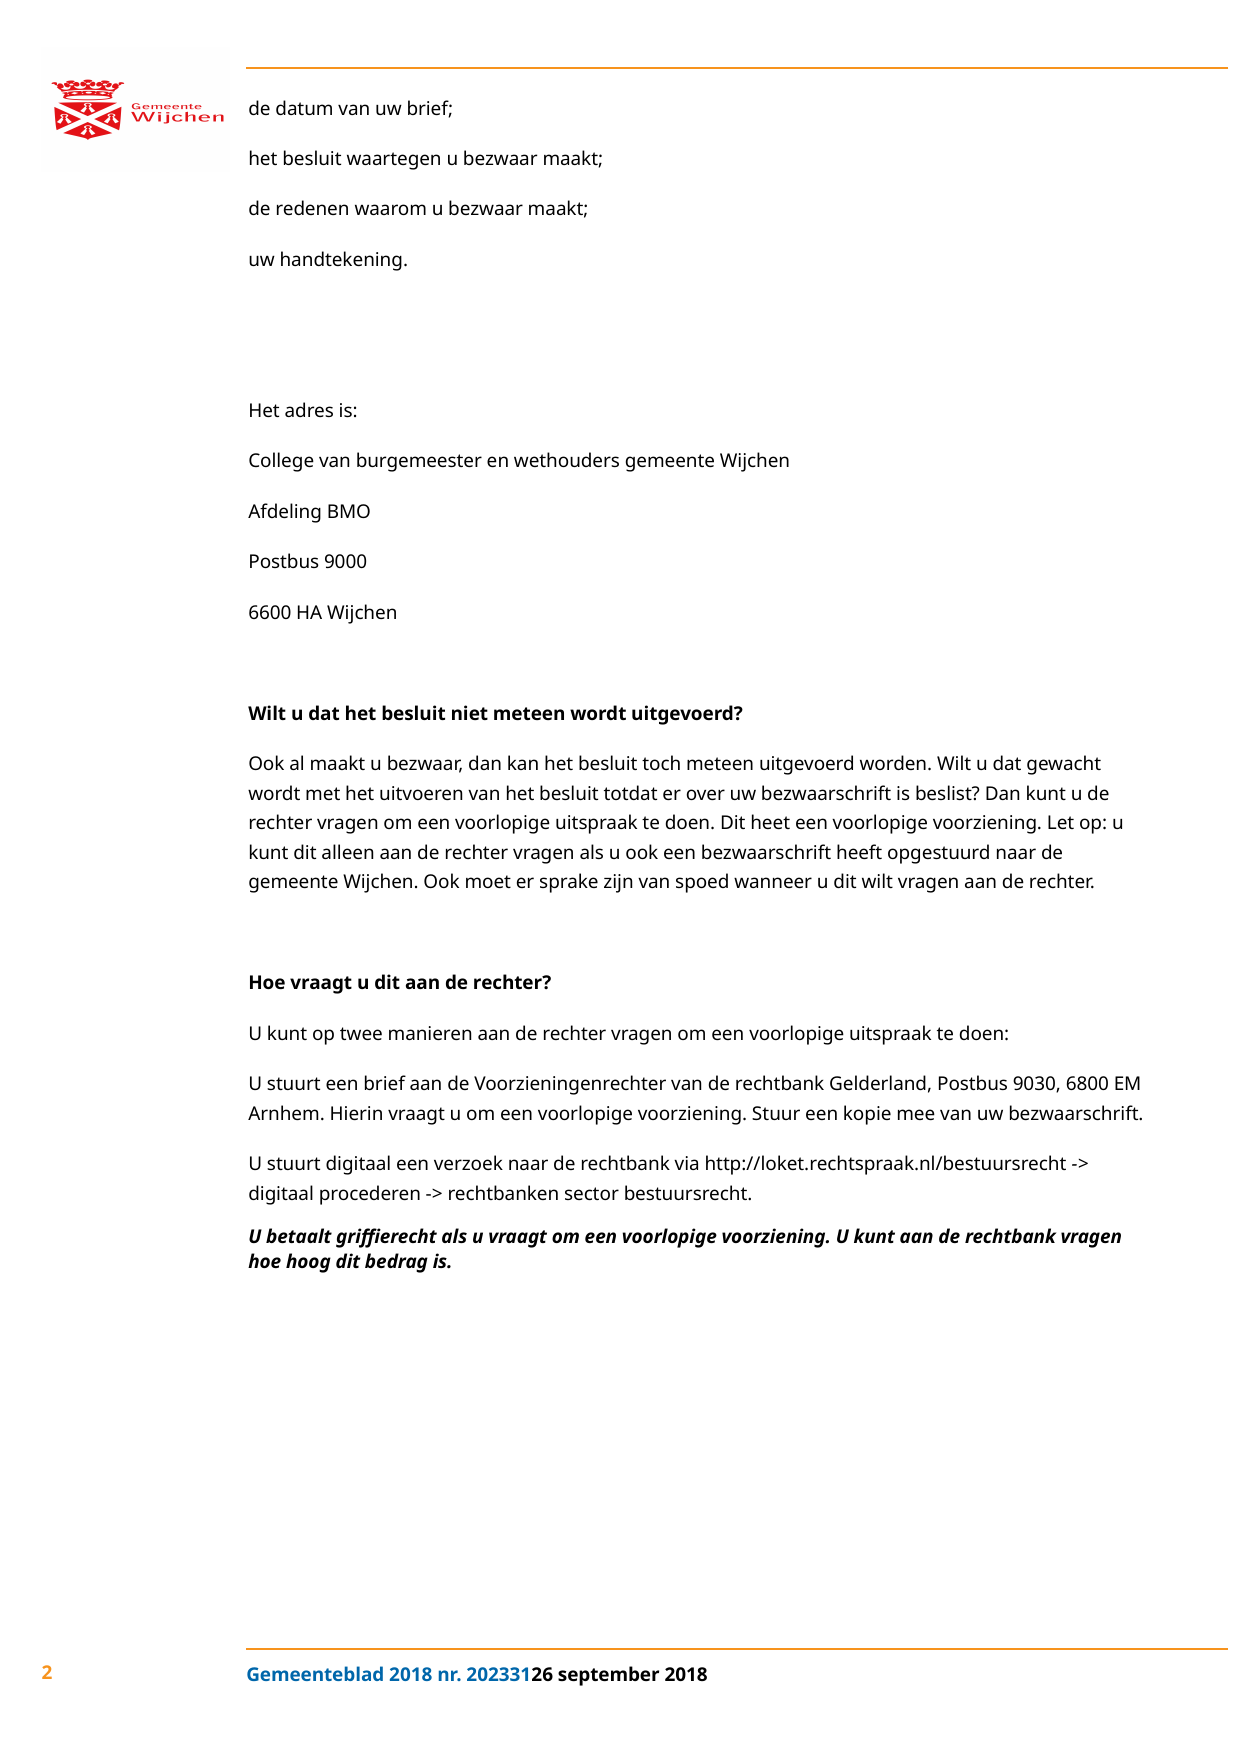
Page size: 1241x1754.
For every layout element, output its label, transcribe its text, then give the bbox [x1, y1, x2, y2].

text U kunt op twee manieren aan de rechter vragen om een voorlopige uitspraak te doen: [248, 1020, 1152, 1046]
text uw handtekening. [248, 246, 1152, 272]
text Het adres is: [248, 397, 1152, 423]
text 6600 HA Wijchen [248, 599, 1152, 625]
text Wilt u dat het besluit niet meteen wordt uitgevoerd? [248, 700, 1152, 726]
text Afdeling BMO [248, 498, 1152, 524]
text U betaalt griffierecht als u vraagt om een voorlopige voorziening. U kunt aan de rechtbank vragen hoe hoog dit bedrag is. [248, 1223, 1152, 1274]
text Ook al maakt u bezwaar, dan kan het besluit toch meteen uitgevoerd worden. Wilt u dat gewacht wordt met het uitvoeren van het besluit totdat er over uw bezwaarschrift is beslist? Dan kunt u de rechter vragen om een voorlopige uitspraak te doen. Dit heet een voorlopige voorziening. Let op: u kunt dit alleen aan de rechter vragen als u ook een bezwaarschrift heeft opgestuurd naar de gemeente Wijchen. Ook moet er sprake zijn van spoed wanneer u dit wilt vragen aan de rechter. [248, 750, 1152, 894]
picture [41, 47, 231, 172]
text U stuurt digitaal een verzoek naar de rechtbank via http://loket.rechtspraak.nl/bestuursrecht -> digitaal procederen -> rechtbanken sector bestuursrecht. [248, 1150, 1152, 1206]
text U stuurt een brief aan de Voorzieningenrechter van de rechtbank Gelderland, Postbus 9030, 6800 EM Arnhem. Hierin vraagt u om een voorlopige voorziening. Stuur een kopie mee van uw bezwaarschrift. [248, 1070, 1152, 1126]
text de redenen waarom u bezwaar maakt; [248, 196, 1152, 221]
text Postbus 9000 [248, 548, 1152, 574]
text College van burgemeester en wethouders gemeente Wijchen [248, 448, 1152, 473]
text de datum van uw brief; [248, 95, 1152, 121]
text het besluit waartegen u bezwaar maakt; [248, 145, 1152, 171]
text Hoe vraagt u dit aan de rechter? [248, 969, 1152, 995]
